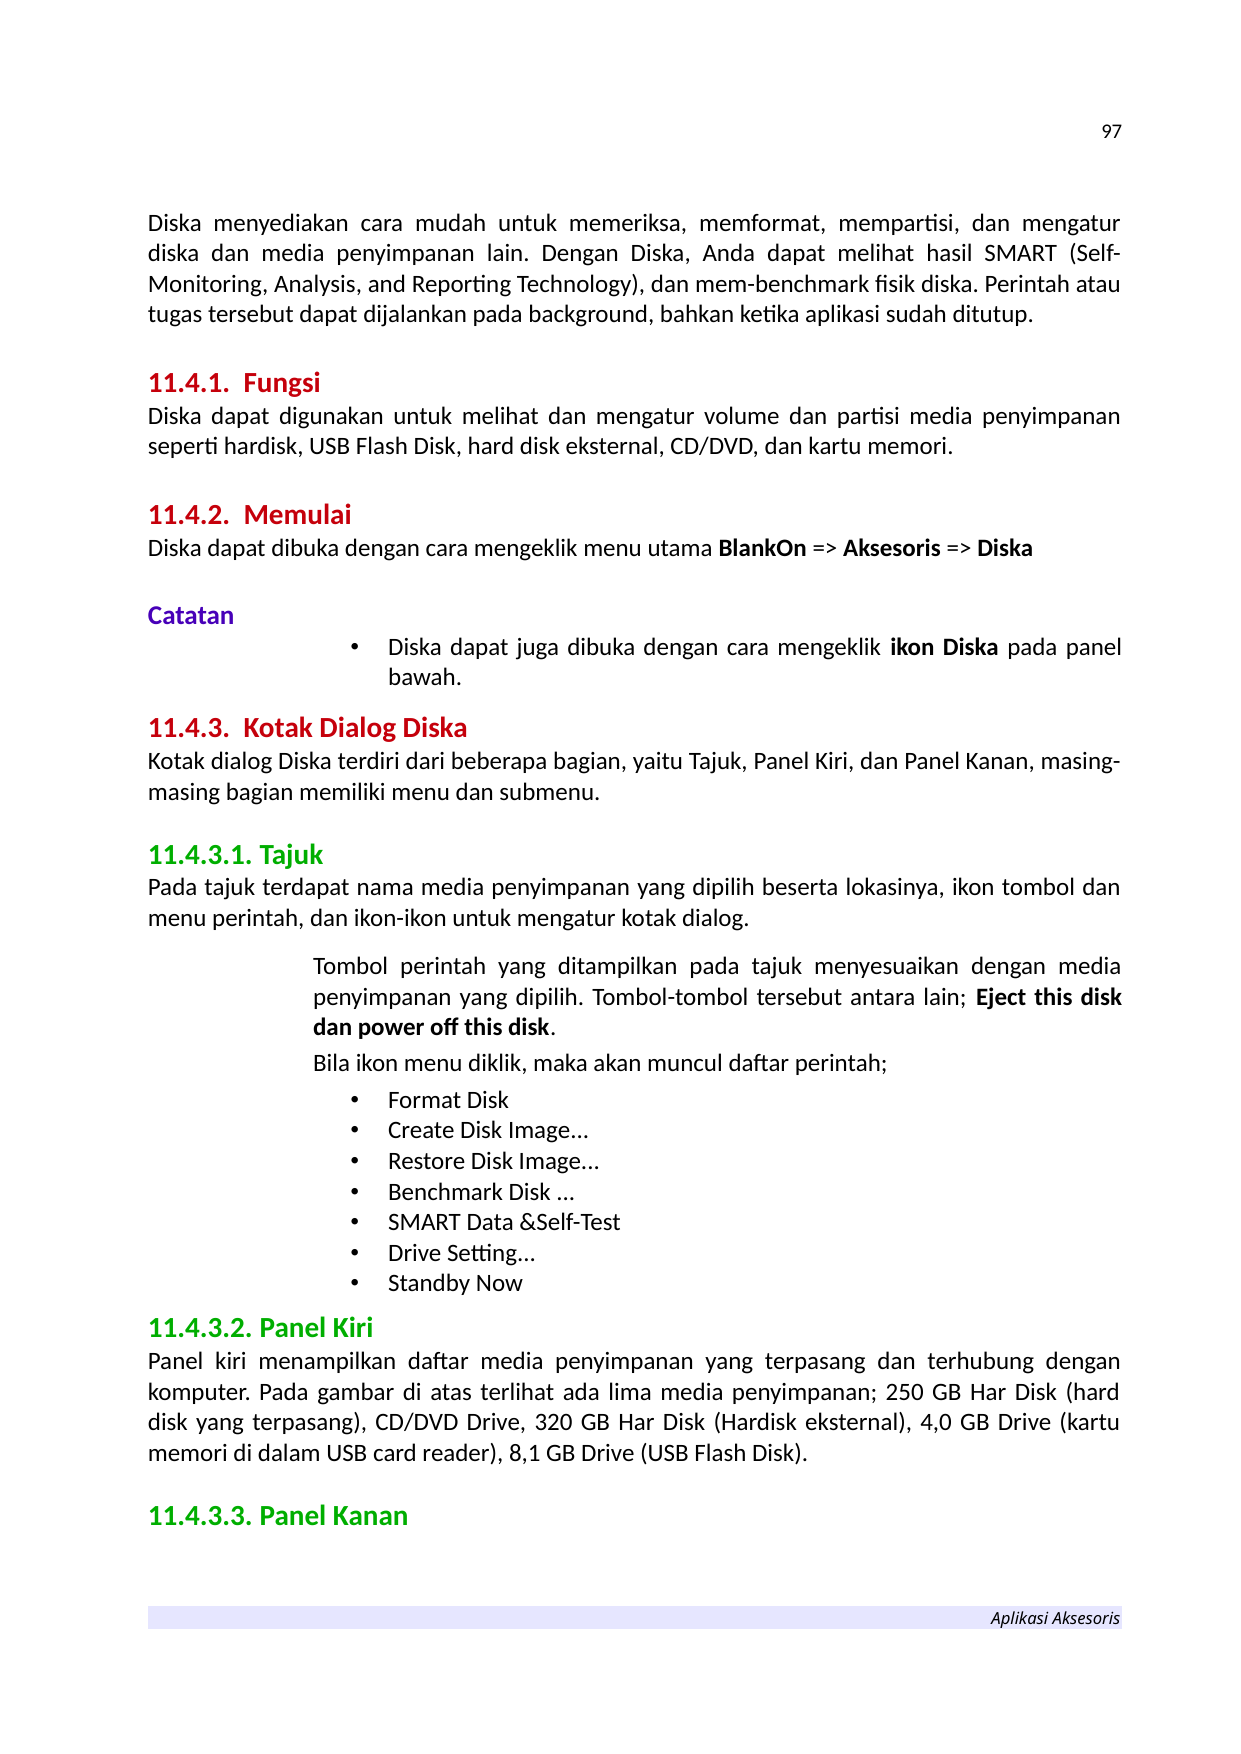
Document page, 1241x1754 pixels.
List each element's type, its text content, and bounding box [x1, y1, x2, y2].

list Create Disk Image... [350, 1114, 1122, 1145]
text Diska dapat digunakan untuk melihat dan mengatur volume dan partisi media penyimpanan seperti hardisk, USB Flash Disk, hard disk eksternal, CD/DVD, dan kartu memori. [148, 400, 1122, 461]
subtitle Catatan [148, 598, 1122, 631]
text Diska menyediakan cara mudah untuk memeriksa, memformat, mempartisi, dan mengatur diska dan media penyimpanan lain. Dengan Diska, Anda dapat melihat hasil SMART (Self-Monitoring, Analysis, and Reporting Technology), dan mem-benchmark fisik diska. Perintah atau tugas tersebut dapat dijalankan pada background, bahkan ketika aplikasi sudah ditutup. [148, 207, 1122, 329]
subtitle Kotak Dialog Diska [148, 709, 1122, 745]
list Standby Now [350, 1267, 1122, 1298]
text Panel kiri menampilkan daftar media penyimpanan yang terpasang dan terhubung dengan komputer. Pada gambar di atas terlihat ada lima media penyimpanan; 250 GB Har Disk (hard disk yang terpasang), CD/DVD Drive, 320 GB Har Disk (Hardisk eksternal), 4,0 GB Drive (kartu memori di dalam USB card reader), 8,1 GB Drive (USB Flash Disk). [148, 1345, 1122, 1467]
subtitle Fungsi [148, 364, 1122, 400]
text Tombol perintah yang ditampilkan pada tajuk menyesuaikan dengan media penyimpanan yang dipilih. Tombol-tombol tersebut antara lain; Eject this disk dan power off this disk. [313, 950, 1122, 1042]
list SMART Data &Self-Test [350, 1206, 1122, 1237]
subtitle Panel Kanan [148, 1497, 1122, 1532]
subtitle Memulai [148, 496, 1122, 532]
subtitle Tajuk [148, 836, 1122, 871]
text Kotak dialog Diska terdiri dari beberapa bagian, yaitu Tajuk, Panel Kiri, dan Panel Kanan, masing-masing bagian memiliki menu dan submenu. [148, 745, 1122, 806]
text Pada tajuk terdapat nama media penyimpanan yang dipilih beserta lokasinya, ikon tombol dan menu perintah, dan ikon-ikon untuk mengatur kotak dialog. [148, 871, 1122, 932]
text Bila ikon menu diklik, maka akan muncul daftar perintah; [313, 1048, 1122, 1078]
list Benchmark Disk ... [350, 1176, 1122, 1206]
list Diska dapat juga dibuka dengan cara mengeklik ikon Diska pada panel bawah. [350, 631, 1122, 692]
list Drive Setting... [350, 1237, 1122, 1267]
text Diska dapat dibuka dengan cara mengeklik menu utama BlankOn => Aksesoris => Diska [148, 532, 1122, 562]
list Format Disk [350, 1084, 1122, 1114]
list Restore Disk Image... [350, 1145, 1122, 1176]
subtitle Panel Kiri [148, 1309, 1122, 1345]
